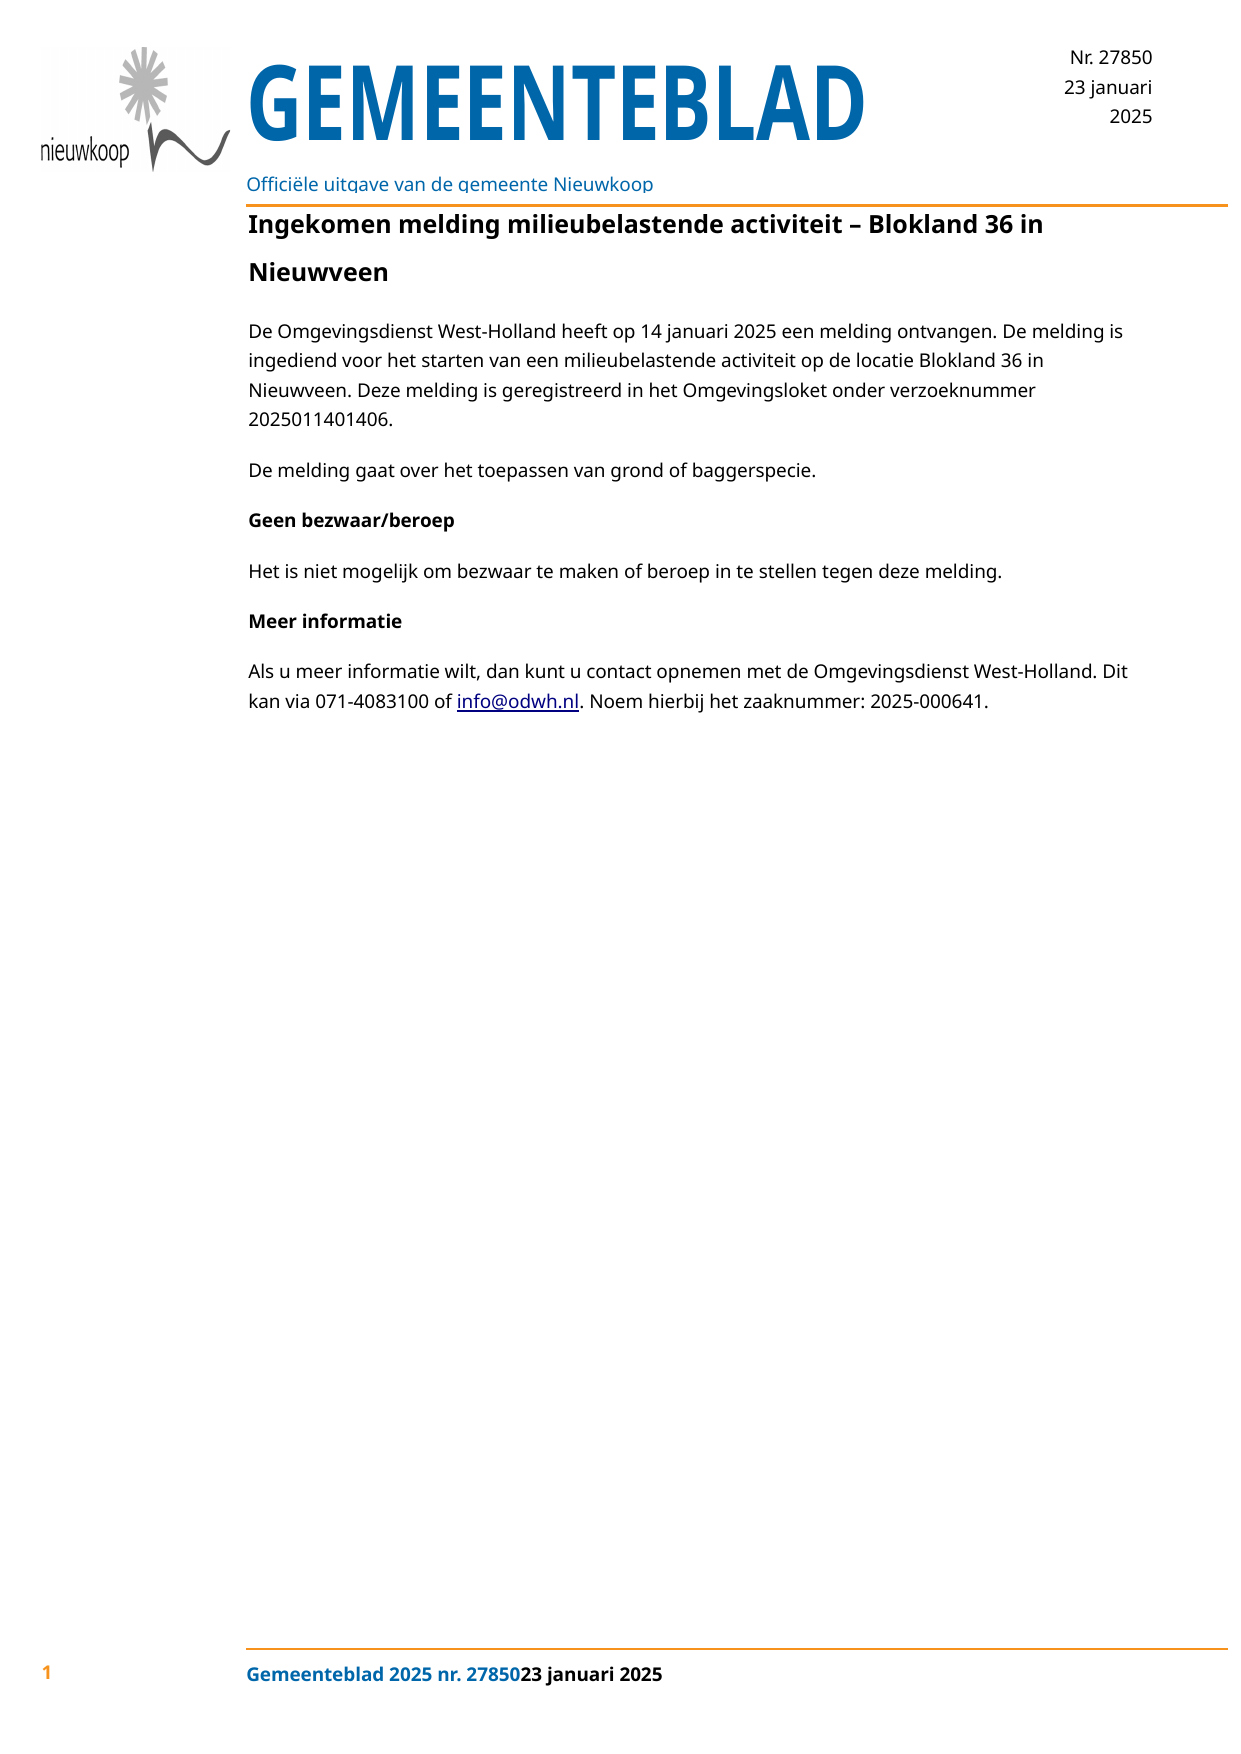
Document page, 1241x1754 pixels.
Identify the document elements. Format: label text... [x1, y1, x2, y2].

text Ingekomen melding milieubelastende activiteit – Blokland 36 in Nieuwveen [248, 207, 1152, 288]
text Het is niet mogelijk om bezwaar te maken of beroep in te stellen tegen deze melding. [248, 558, 1152, 584]
text De melding gaat over het toepassen van grond of baggerspecie. [248, 457, 1152, 483]
text Geen bezwaar/beroep [248, 507, 1152, 533]
text Meer informatie [248, 608, 1152, 634]
picture [41, 47, 231, 172]
text Als u meer informatie wilt, dan kunt u contact opnemen met de Omgevingsdienst West-Holland. Dit kan via 071-4083100 of info@odwh.nl. Noem hierbij het zaaknummer: 2025-000641. [248, 659, 1152, 714]
text De Omgevingsdienst West-Holland heeft op 14 januari 2025 een melding ontvangen. De melding is ingediend voor het starten van een milieubelastende activiteit op de locatie Blokland 36 in Nieuwveen. Deze melding is geregistreerd in het Omgevingsloket onder verzoeknummer 2025011401406. [248, 318, 1152, 432]
